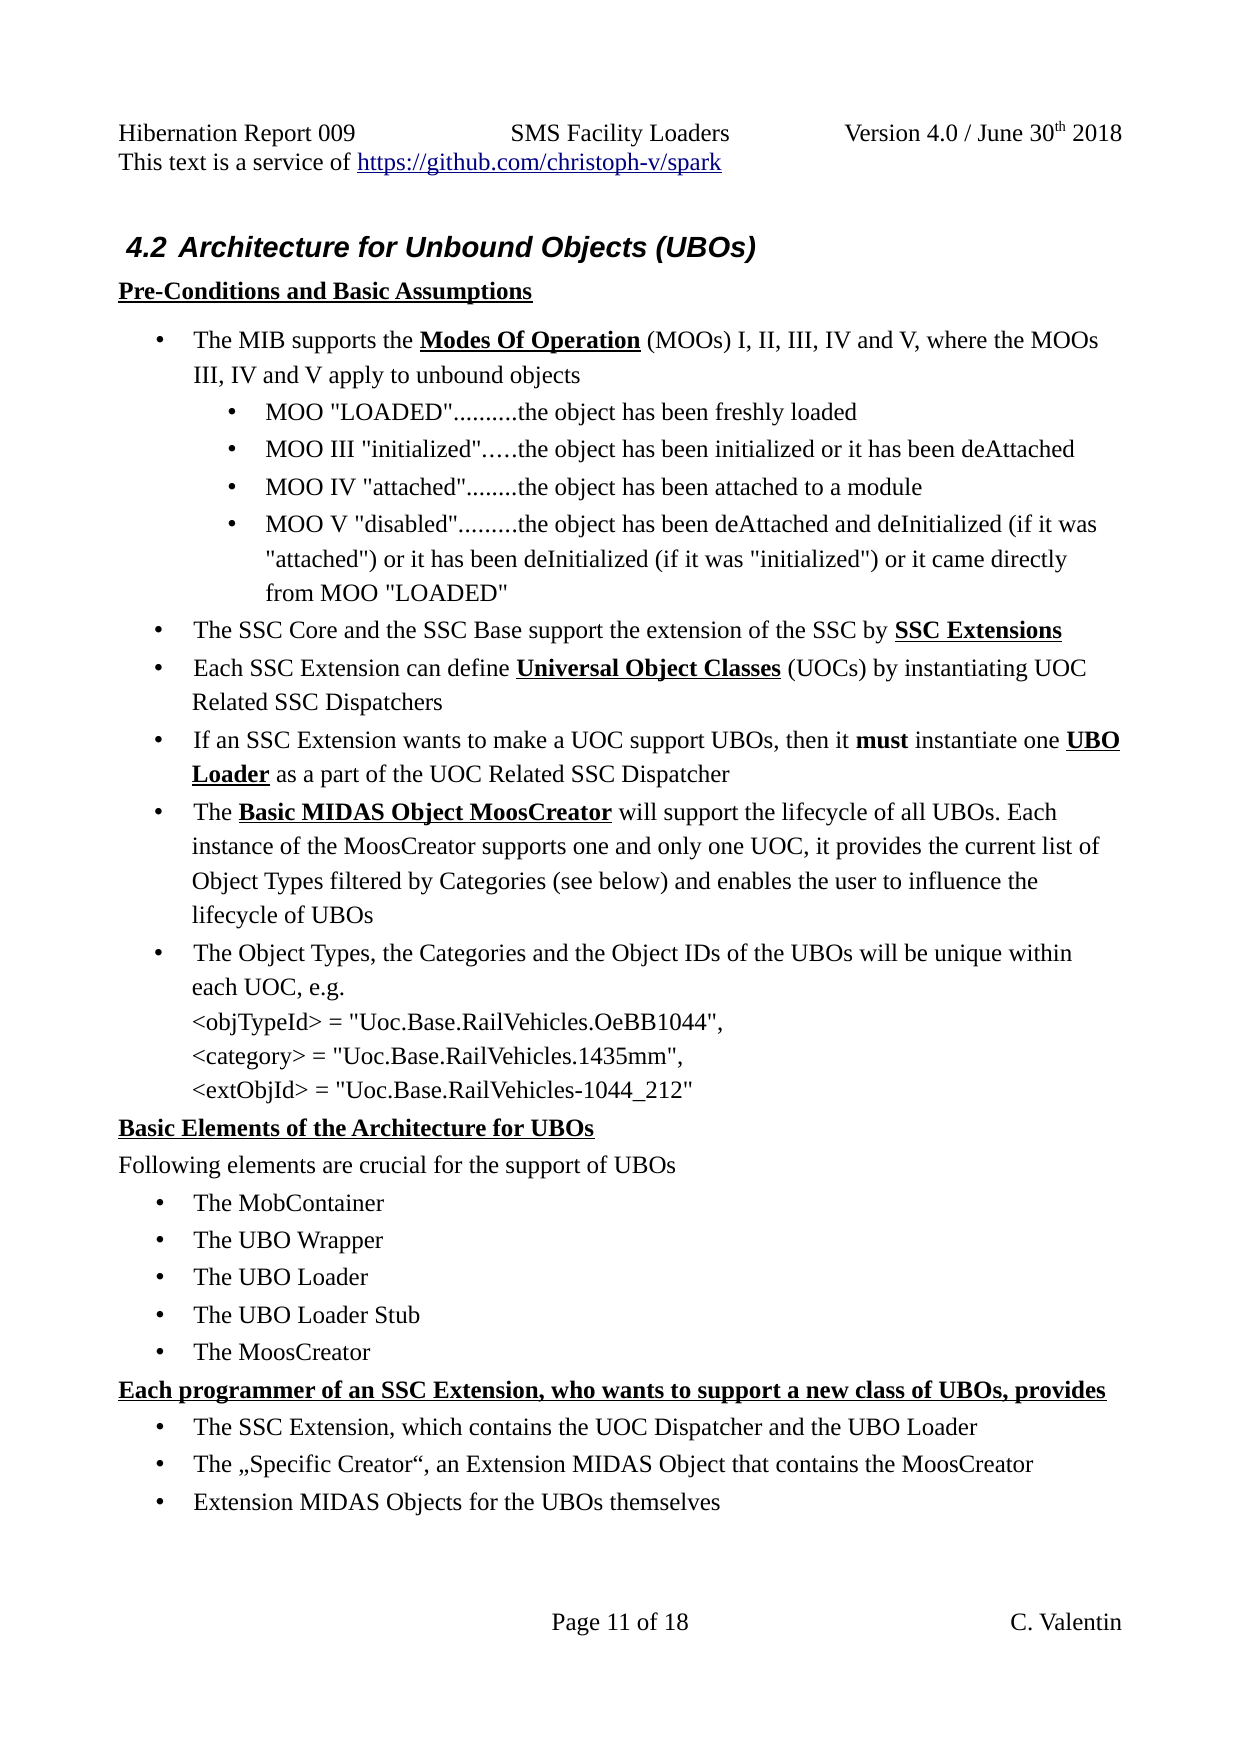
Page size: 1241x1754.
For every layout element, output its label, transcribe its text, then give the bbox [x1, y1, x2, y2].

list The „Specific Creator“, an Extension MIDAS Object that contains the MoosCreator [156, 1449, 1122, 1478]
list Each SSC Extension can define Universal Object Classes (UOCs) by instantiating UOC Related SSC Dispatchers [154, 653, 1122, 716]
list MOO "LOADED" the object has been freshly loaded [228, 397, 1122, 426]
text Each programmer of an SSC Extension, who wants to support a new class of UBOs, provides [118, 1375, 1122, 1403]
list The Basic MIDAS Object MoosCreator will support the lifecycle of all UBOs. Each instance of the MoosCreator supports one and only one UOC, it provides the current list of Object Types filtered by Categories (see below) and enables the user to influence the lifecycle of UBOs [154, 797, 1122, 929]
text Pre-Conditions and Basic Assumptions [118, 276, 1122, 305]
list The Object Types, the Categories and the Object IDs of the UBOs will be unique within each UOC, e.g. <objTypeId> = "Uoc.Base.RailVehicles.OeBB1044", <category> = "Uoc.Base.RailVehicles.1435mm", <extObjId> = "Uoc.Base.RailVehicles-1044_212" [154, 938, 1122, 1104]
list The MIB supports the Modes Of Operation (MOOs) I, II, III, IV and V, where the MOOs III, IV and V apply to unbound objects [156, 325, 1122, 388]
subtitle Architecture for Unbound Objects (UBOs) [118, 230, 1122, 264]
list MOO V "disabled" the object has been deAttached and deInitialized (if it was "attached") or it has been deInitialized (if it was "initialized") or it came directly from MOO "LOADED" [228, 509, 1122, 607]
list MOO III "initialized" the object has been initialized or it has been deAttached [228, 434, 1122, 463]
list Extension MIDAS Objects for the UBOs themselves [156, 1487, 1122, 1516]
list The SSC Core and the SSC Base support the extension of the SSC by SSC Extensions [154, 616, 1122, 644]
list The MobContainer [156, 1188, 1122, 1216]
list The SSC Extension, which contains the UOC Dispatcher and the UBO Loader [156, 1412, 1122, 1441]
list The UBO Loader [156, 1262, 1122, 1291]
list MOO IV "attached" the object has been attached to a module [228, 472, 1122, 501]
list If an SSC Extension wants to make a UOC support UBOs, then it must instantiate one UBO Loader as a part of the UOC Related SSC Dispatcher [154, 725, 1122, 788]
list The UBO Wrapper [156, 1225, 1122, 1254]
list The UBO Loader Stub [156, 1300, 1122, 1329]
list Basic Elements of the Architecture for UBOs [118, 1113, 1122, 1142]
list The MoosCreator [156, 1337, 1122, 1366]
text Following elements are crucial for the support of UBOs [118, 1150, 1122, 1179]
